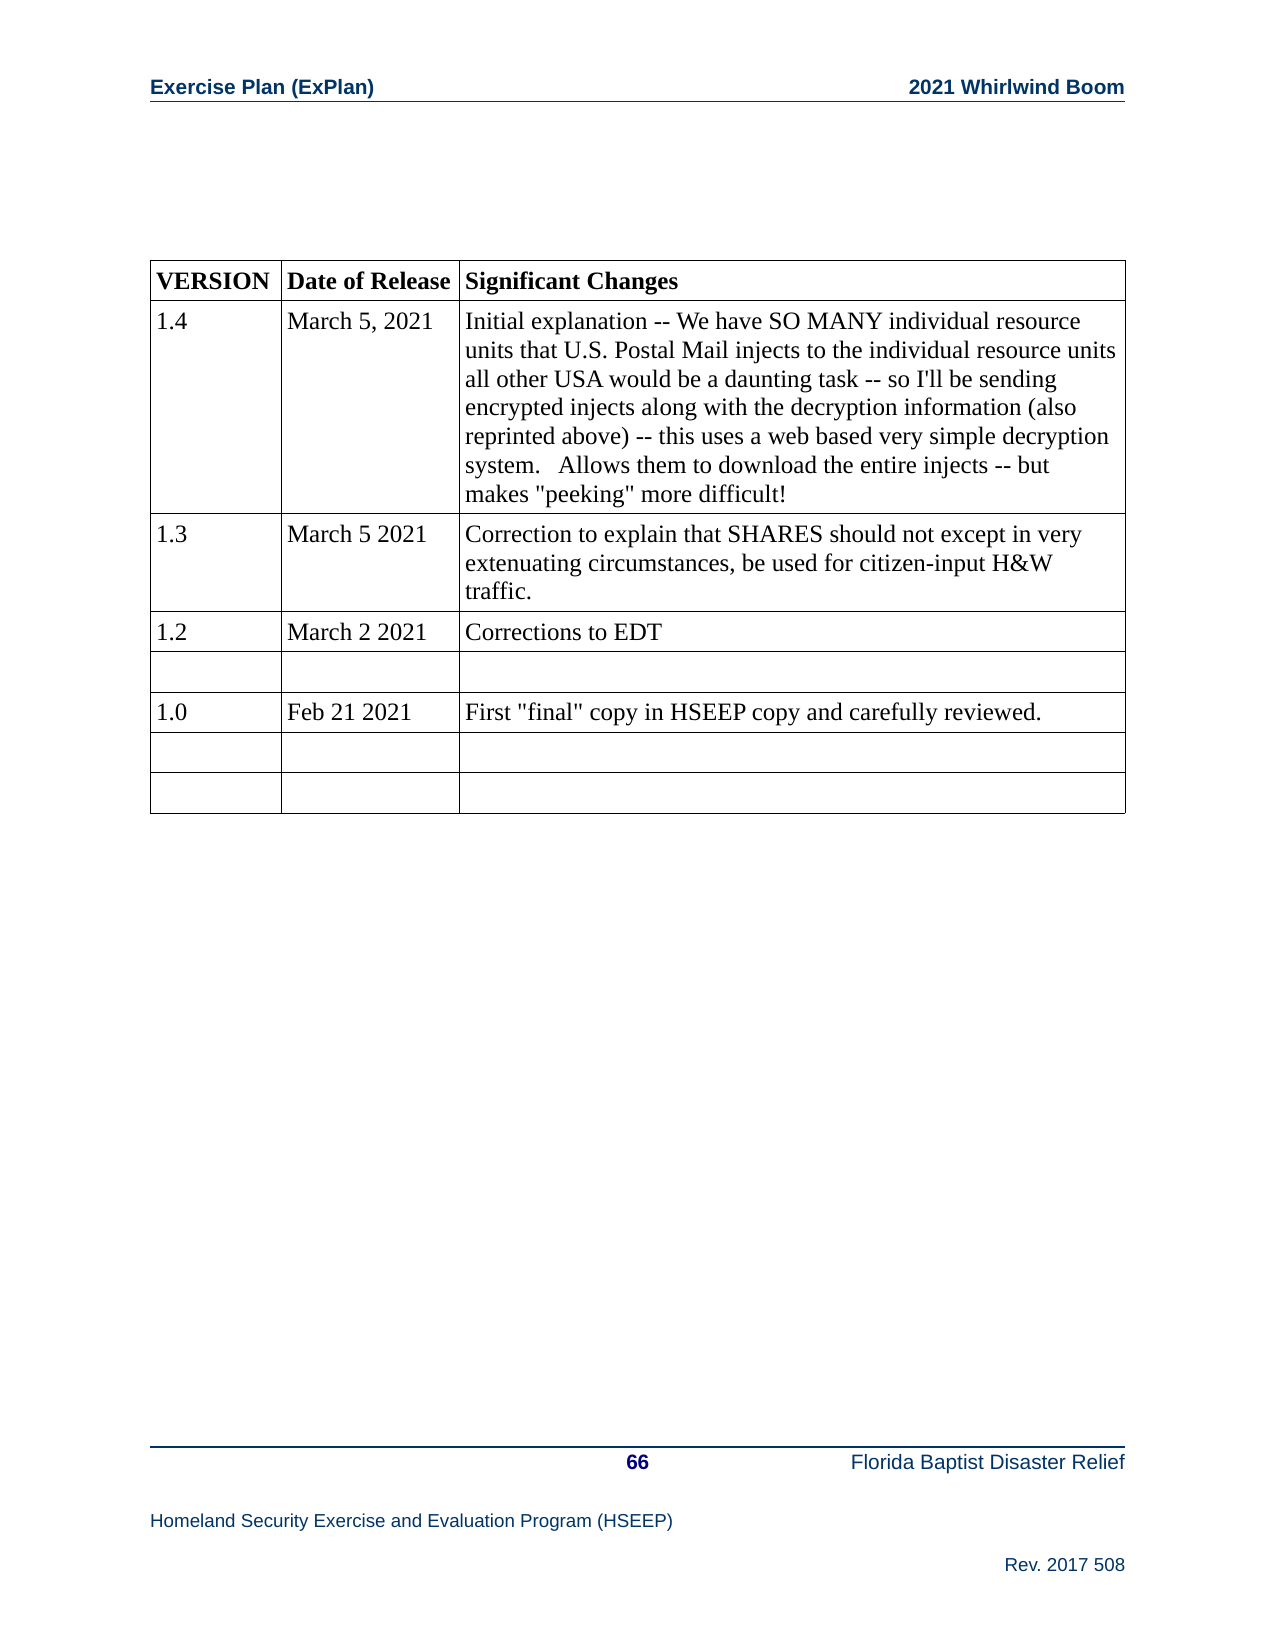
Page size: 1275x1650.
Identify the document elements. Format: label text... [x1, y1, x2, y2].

table_cell [460, 733, 1125, 772]
table_cell [282, 652, 459, 692]
table_cell First "final" copy in HSEEP copy and carefully reviewed. [460, 693, 1125, 732]
table_cell [282, 733, 459, 772]
table_cell [282, 773, 459, 812]
table_cell [151, 733, 281, 772]
table_cell [151, 652, 281, 692]
table_cell [151, 773, 281, 812]
table_header Significant Changes [460, 261, 1125, 300]
table_header VERSION [151, 261, 281, 300]
table_cell 1.2 [151, 612, 281, 651]
table_cell Correction to explain that SHARES should not except in very extenuating circumstances, be used for citizen-input H&W traffic. [460, 514, 1125, 611]
table_cell [460, 652, 1125, 692]
table_cell 1.0 [151, 693, 281, 732]
table_cell March 5, 2021 [282, 301, 459, 513]
table_cell Corrections to EDT [460, 612, 1125, 651]
table_cell 1.3 [151, 514, 281, 611]
table_cell 1.4 [151, 301, 281, 513]
table_cell [460, 773, 1125, 812]
table_cell Feb 21 2021 [282, 693, 459, 732]
table_cell Initial explanation -- We have SO MANY individual resource units that U.S. Postal Mail injects to the individual resource units all other USA would be a daunting task -- so I'll be sending encrypted injects along with the decryption information (also reprinted above) -- this uses a web based very simple decryption system. Allows them to download the entire injects -- but makes "peeking" more difficult! [460, 301, 1125, 513]
table_cell March 5 2021 [282, 514, 459, 611]
table_header Date of Release [282, 261, 459, 300]
table_cell March 2 2021 [282, 612, 459, 651]
